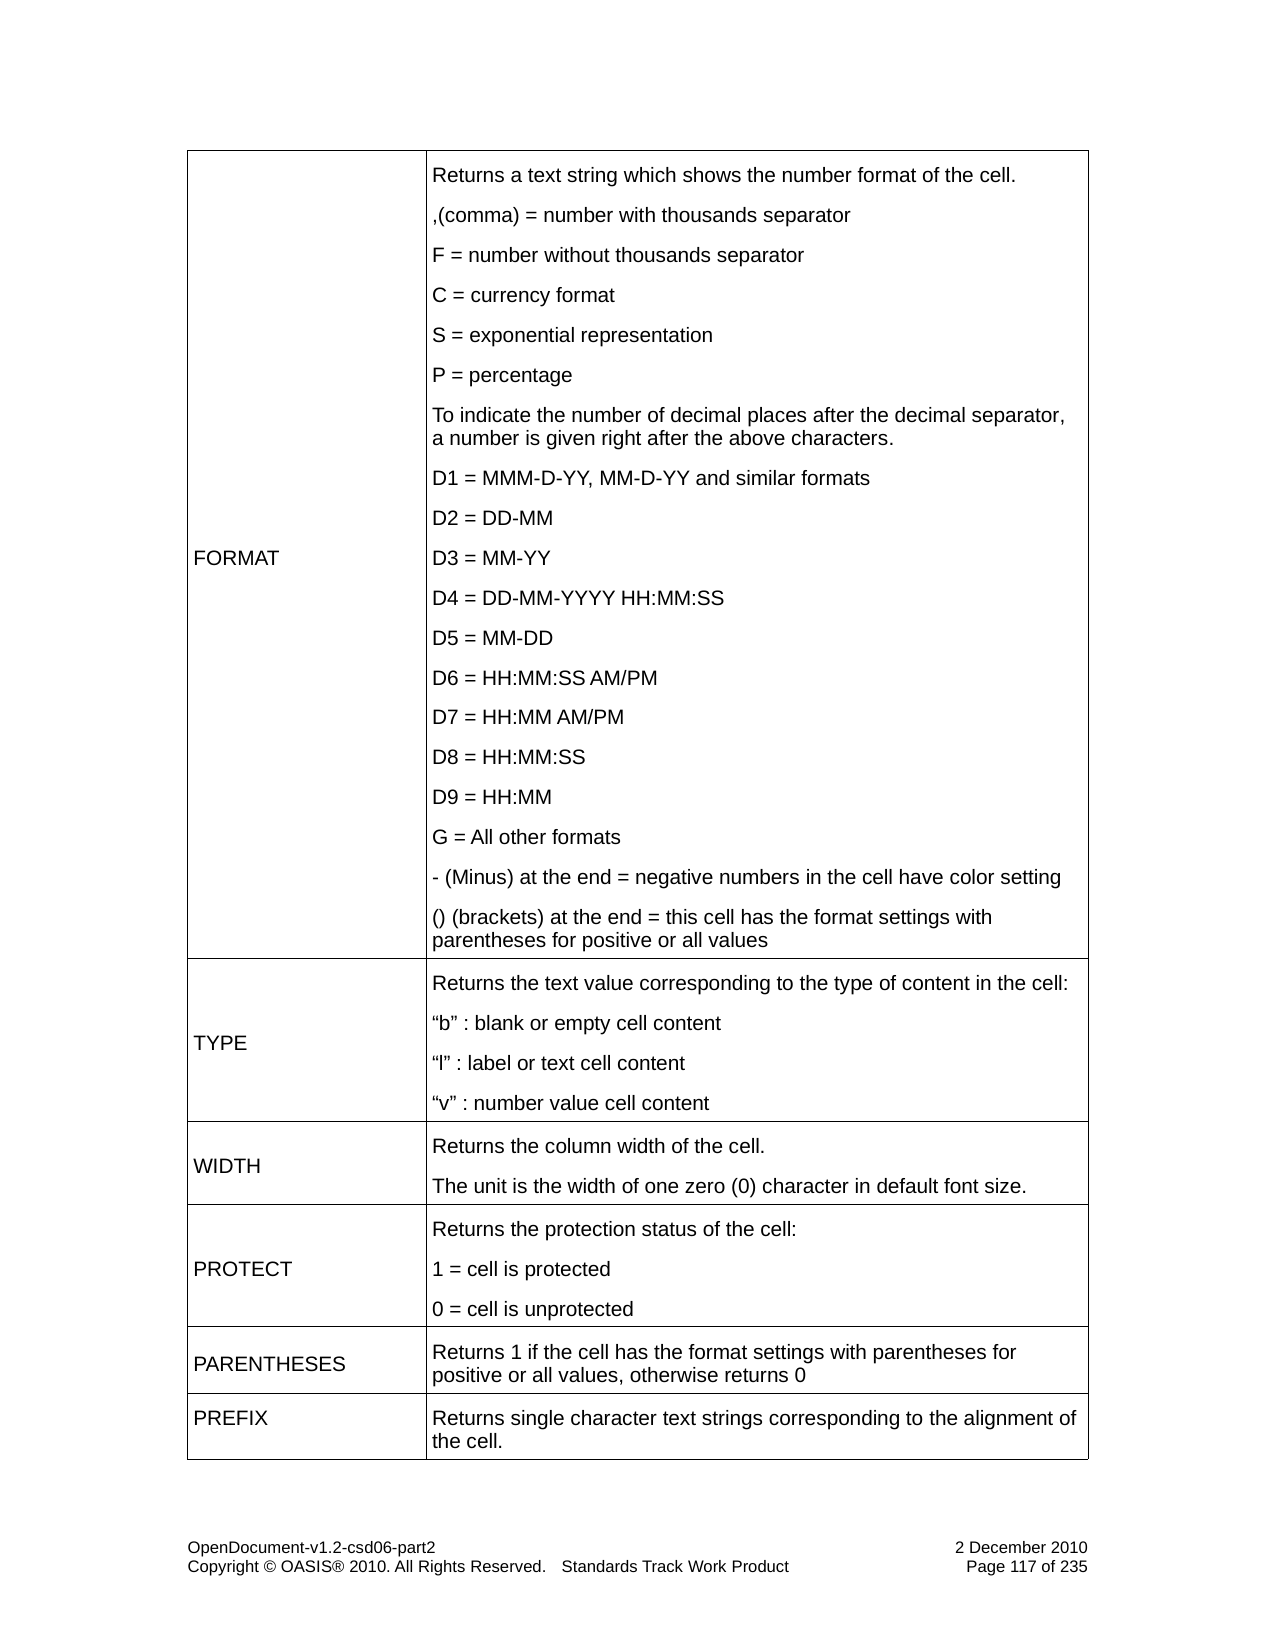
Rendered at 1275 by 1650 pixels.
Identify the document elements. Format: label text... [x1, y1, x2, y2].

table_cell PROTECT [188, 1205, 426, 1326]
table_cell PARENTHESES [188, 1327, 426, 1393]
table_cell Returns a text string which shows the number format of the cell. ,(comma) = number with thousands separator F = number without thousands separator C = currency format S = exponential representation P = percentage To indicate the number of decimal places after the decimal separator, a number is given right after the above characters. D1 = MMM-D-YY, MM-D-YY and similar formats D2 = DD-MM D3 = MM-YY D4 = DD-MM-YYYY HH:MM:SS D5 = MM-DD D6 = HH:MM:SS AM/PM D7 = HH:MM AM/PM D8 = HH:MM:SS D9 = HH:MM G = All other formats - (Minus) at the end = negative numbers in the cell have color setting () (brackets) at the end = this cell has the format settings with parentheses for positive or all values [427, 151, 1088, 958]
table_cell Returns the text value corresponding to the type of content in the cell: “b” : blank or empty cell content “l” : label or text cell content “v” : number value cell content [427, 959, 1088, 1121]
table_cell Returns 1 if the cell has the format settings with parentheses for positive or all values, otherwise returns 0 [427, 1327, 1088, 1393]
table_cell Returns the column width of the cell. The unit is the width of one zero (0) character in default font size. [427, 1122, 1088, 1203]
table_cell TYPE [188, 959, 426, 1121]
table_cell Returns single character text strings corresponding to the alignment of the cell. [427, 1394, 1088, 1459]
table_cell PREFIX [188, 1394, 426, 1459]
table_cell Returns the protection status of the cell: 1 = cell is protected 0 = cell is unprotected [427, 1205, 1088, 1326]
table_cell WIDTH [188, 1122, 426, 1203]
table_cell FORMAT [188, 151, 426, 958]
